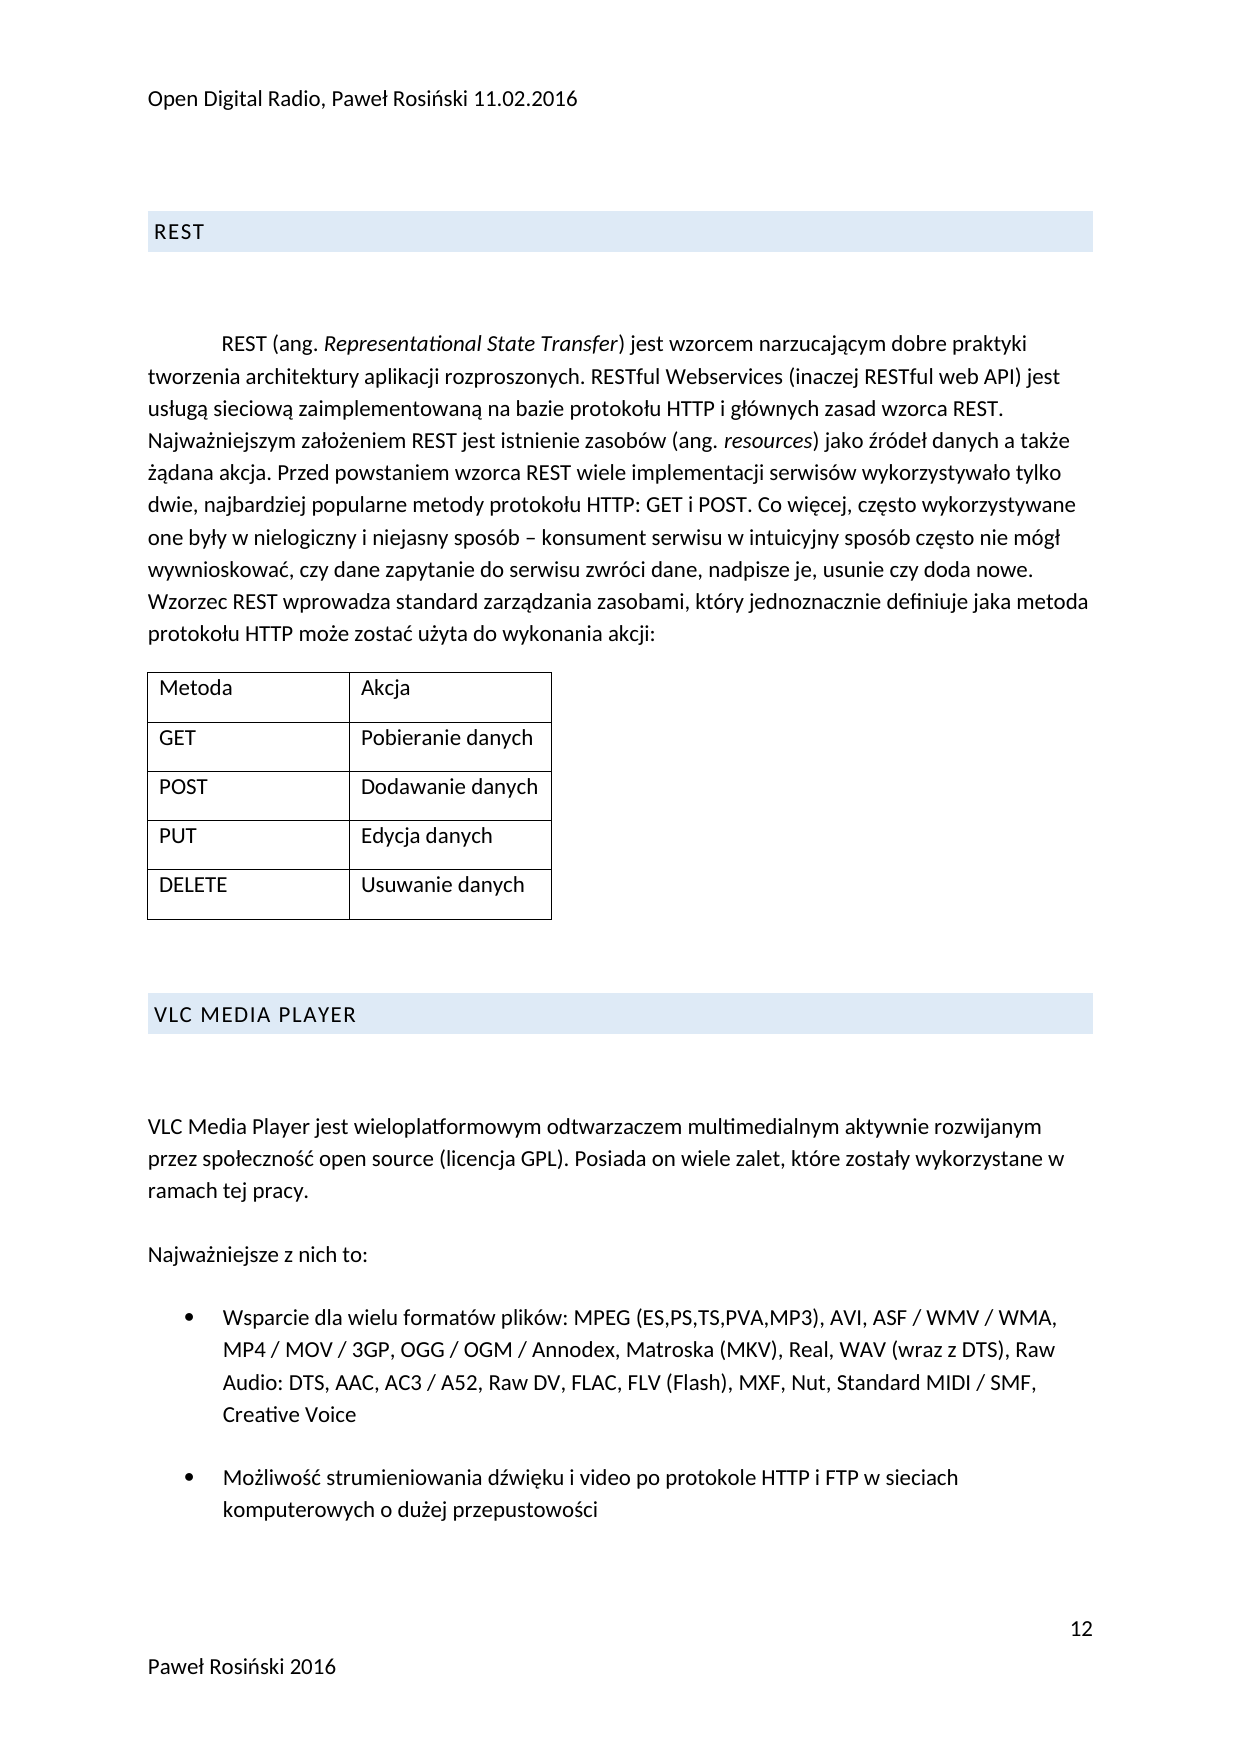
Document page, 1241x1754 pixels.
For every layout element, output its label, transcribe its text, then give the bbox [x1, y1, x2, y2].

table_cell Edycja danych [350, 821, 551, 869]
text REST [154, 217, 1086, 245]
table_cell DELETE [148, 870, 349, 919]
table_cell PUT [148, 821, 349, 869]
list Wsparcie dla wielu formatów plików: MPEG (ES,PS,TS,PVA,MP3), AVI, ASF / WMV / WMA, MP4 / MOV / 3GP, OGG / OGM / Annodex, Matroska (MKV), Real, WAV (wraz z DTS), Raw Audio: DTS, AAC, AC3 / A52, Raw DV, FLAC, FLV (Flash), MXF, Nut, Standard MIDI / SMF, Creative Voice [185, 1303, 1093, 1428]
text Najważniejsze z nich to: [148, 1240, 1093, 1268]
table_cell POST [148, 772, 349, 820]
table_cell Dodawanie danych [350, 772, 551, 820]
table_header Metoda [148, 673, 349, 722]
table_header Akcja [350, 673, 551, 722]
text REST (ang. Representational State Transfer) jest wzorcem narzucającym dobre praktyki tworzenia architektury aplikacji rozproszonych. RESTful Webservices (inaczej RESTful web API) jest usługą sieciową zaimplementowaną na bazie protokołu HTTP i głównych zasad wzorca REST. Najważniejszym założeniem REST jest istnienie zasobów (ang. resources) jako źródeł danych a także żądana akcja. Przed powstaniem wzorca REST wiele implementacji serwisów wykorzystywało tylko dwie, najbardziej popularne metody protokołu HTTP: GET i POST. Co więcej, często wykorzystywane one były w nielogiczny i niejasny sposób – konsument serwisu w intuicyjny sposób często nie mógł wywnioskować, czy dane zapytanie do serwisu zwróci dane, nadpisze je, usunie czy doda nowe. Wzorzec REST wprowadza standard zarządzania zasobami, który jednoznacznie definiuje jaka metoda protokołu HTTP może zostać użyta do wykonania akcji: [148, 329, 1093, 647]
list Możliwość strumieniowania dźwięku i video po protokole HTTP i FTP w sieciach komputerowych o dużej przepustowości [185, 1463, 1093, 1523]
table_cell Usuwanie danych [350, 870, 551, 919]
text Vlc Media Player [154, 1000, 1086, 1028]
table_cell Pobieranie danych [350, 723, 551, 771]
text VLC Media Player jest wieloplatformowym odtwarzaczem multimedialnym aktywnie rozwijanym przez społeczność open source (licencja GPL). Posiada on wiele zalet, które zostały wykorzystane w ramach tej pracy. [148, 1112, 1093, 1204]
table_cell GET [148, 723, 349, 771]
